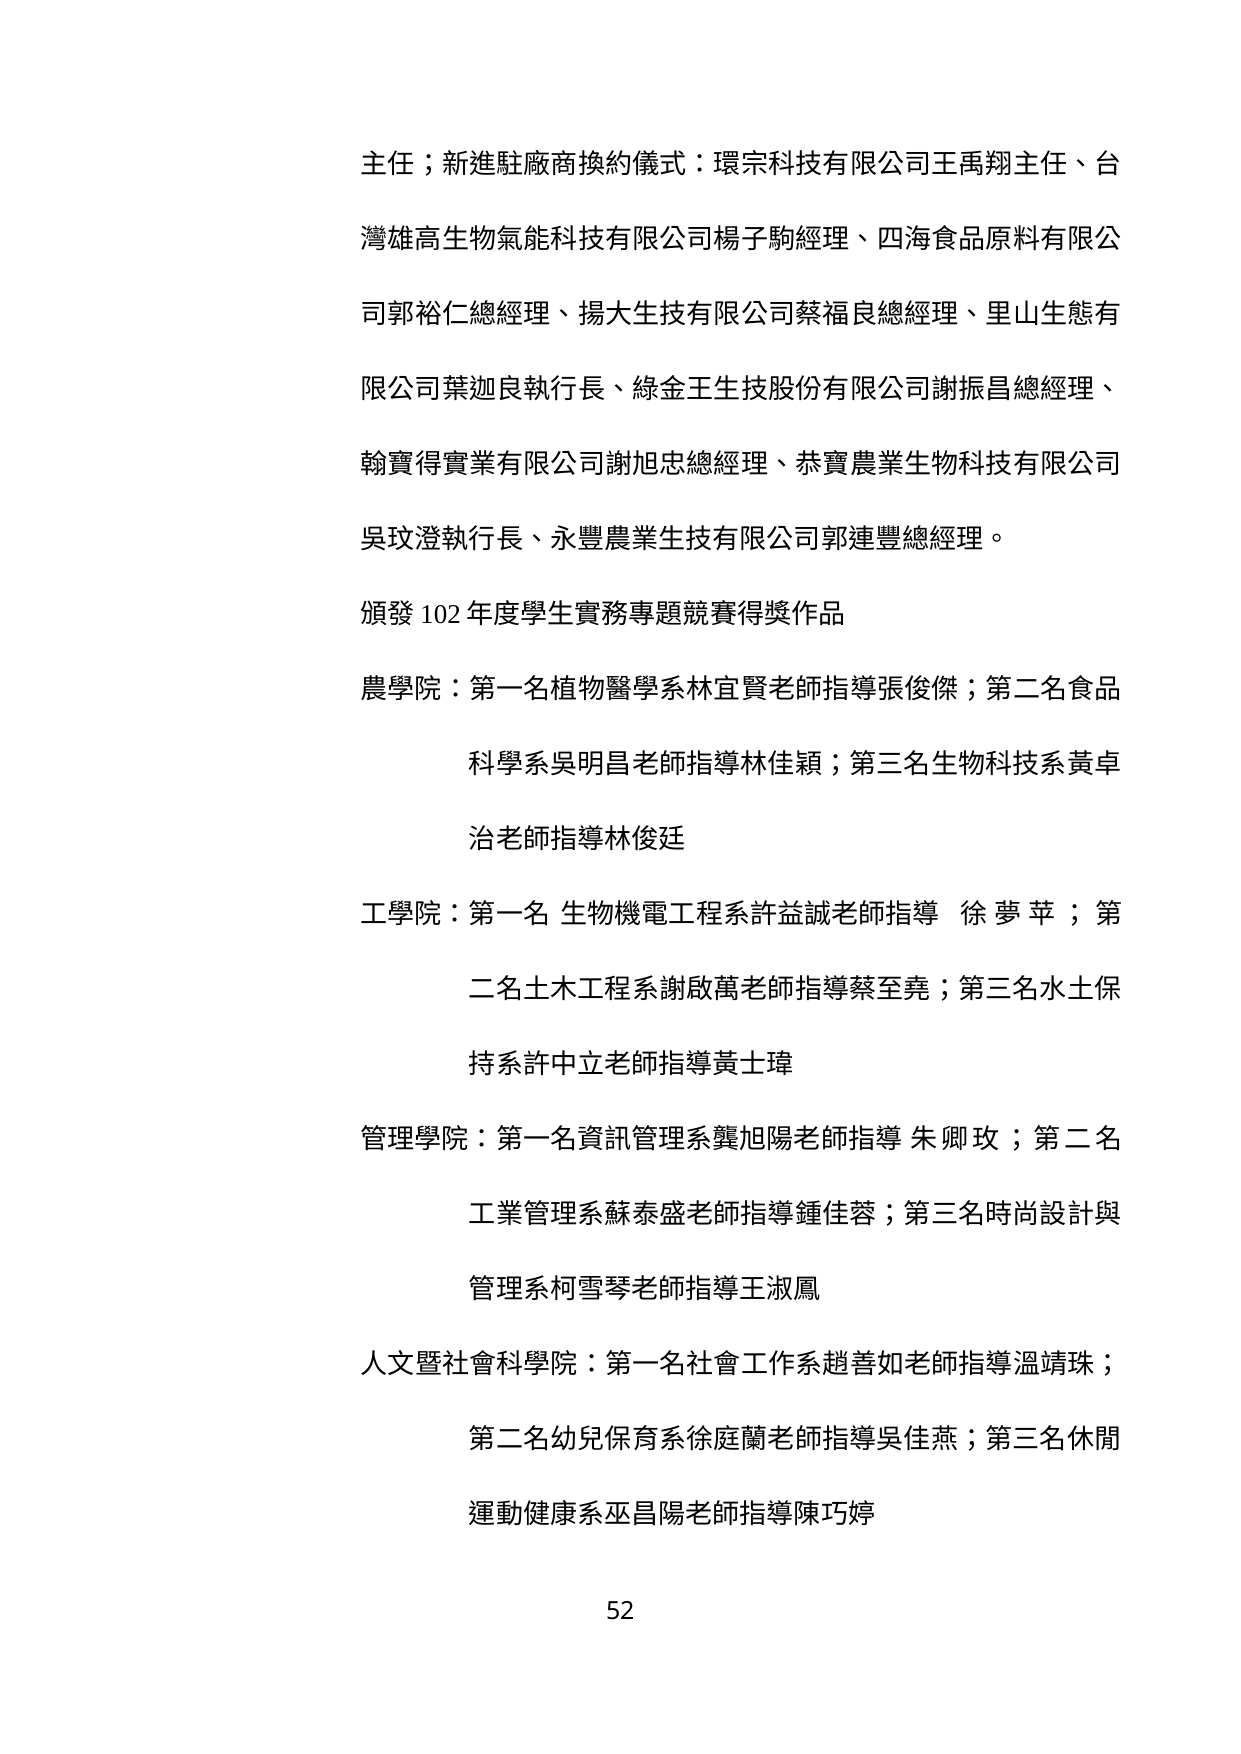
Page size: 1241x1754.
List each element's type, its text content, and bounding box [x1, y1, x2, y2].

table_cell [322, 124, 357, 1549]
table_cell [115, 124, 322, 1549]
table_cell 主任；新進駐廠商換約儀式：環宗科技有限公司王禹翔主任、台灣雄高生物氣能科技有限公司楊子駒經理、四海食品原料有限公司郭裕仁總經理、揚大生技有限公司蔡福良總經理、里山生態有限公司葉迦良執行長、綠金王生技股份有限公司謝振昌總經理、翰寶得實業有限公司謝旭忠總經理、恭寶農業生物科技有限公司吳玟澄執行長、永豐農業生技有限公司郭連豐總經理。 頒發102年度學生實務專題競賽得獎作品 農學院：第一名植物醫學系林宜賢老師指導張俊傑；第二名食品科學系吳明昌老師指導林佳穎；第三名生物科技系黃卓治老師指導林俊廷 工學院：第一名 生物機電工程系許益誠老師指導 徐夢苹；第二名土木工程系謝啟萬老師指導蔡至堯；第三名水土保持系許中立老師指導黃士瑋 管理學院：第一名資訊管理系龔旭陽老師指導 朱卿玫；第二名工業管理系蘇泰盛老師指導鍾佳蓉；第三名時尚設計與管理系柯雪琴老師指導王淑鳳 人文暨社會科學院：第一名社會工作系趙善如老師指導溫靖珠；第二名幼兒保育系徐庭蘭老師指導吳佳燕；第三名休閒運動健康系巫昌陽老師指導陳巧婷 [358, 124, 1125, 1549]
